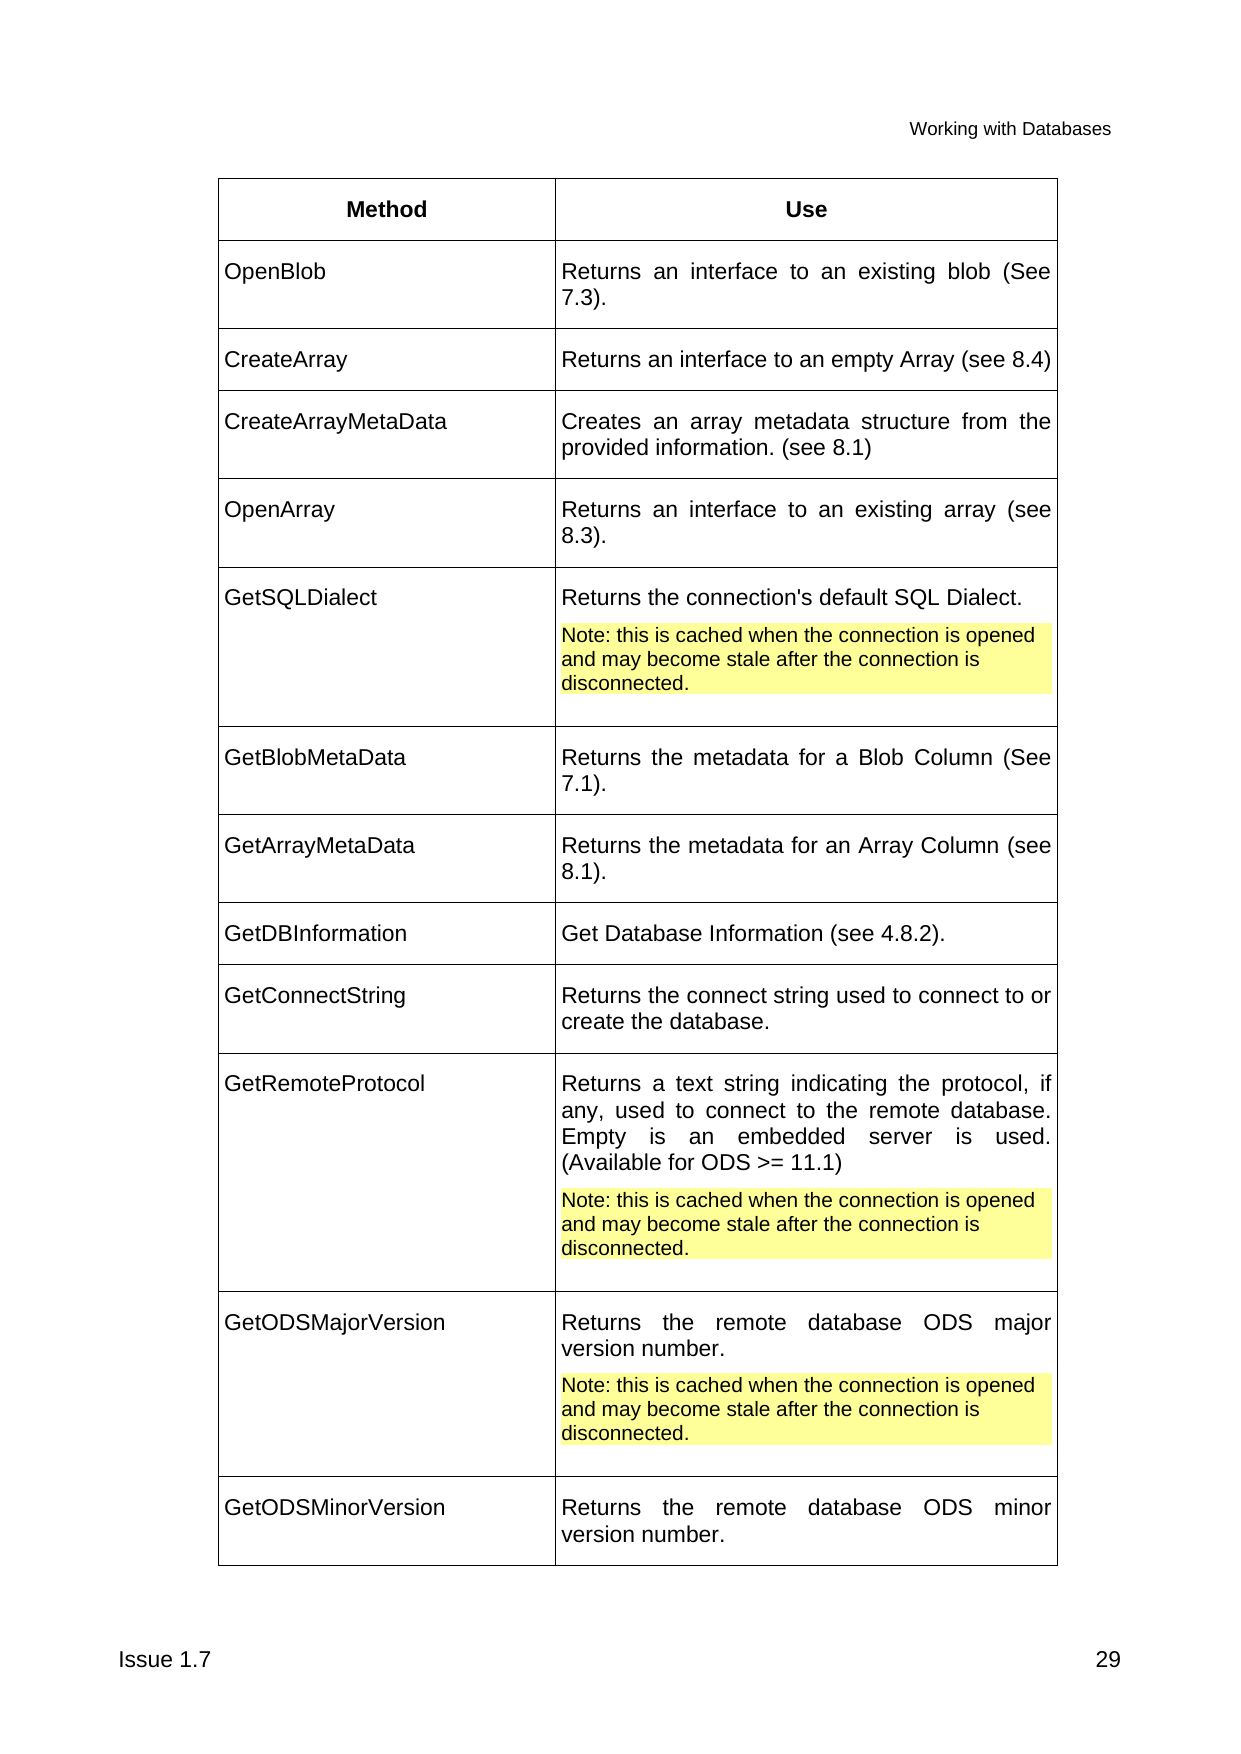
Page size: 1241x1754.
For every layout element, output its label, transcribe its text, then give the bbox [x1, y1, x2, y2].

table_cell Returns a text string indicating the protocol, if any, used to connect to the remote database. Empty is an embedded server is used. (Available for ODS >= 11.1) Note: this is cached when the connection is opened and may become stale after the connection is disconnected. [556, 1054, 1057, 1291]
table_cell Returns an interface to an empty Array (see 8.4) [556, 329, 1057, 390]
table_cell CreateArray [219, 329, 555, 390]
table_cell GetDBInformation [219, 903, 555, 964]
table_cell GetODSMajorVersion [219, 1292, 555, 1476]
table_cell Creates an array metadata structure from the provided information. (see 8.1) [556, 391, 1057, 478]
table_header Method [219, 179, 555, 240]
table_cell OpenBlob [219, 241, 555, 328]
table_cell GetSQLDialect [219, 568, 555, 726]
table_header Use [556, 179, 1057, 240]
table_cell GetArrayMetaData [219, 815, 555, 902]
table_cell OpenArray [219, 479, 555, 567]
table_cell GetRemoteProtocol [219, 1054, 555, 1291]
table_cell Returns the connect string used to connect to or create the database. [556, 965, 1057, 1052]
table_cell Get Database Information (see 4.8.2). [556, 903, 1057, 964]
table_cell Returns the metadata for a Blob Column (See 7.1). [556, 727, 1057, 814]
table_cell Returns the metadata for an Array Column (see 8.1). [556, 815, 1057, 902]
table_cell Returns the remote database ODS major version number. Note: this is cached when the connection is opened and may become stale after the connection is disconnected. [556, 1292, 1057, 1476]
table_cell GetBlobMetaData [219, 727, 555, 814]
table_cell CreateArrayMetaData [219, 391, 555, 478]
table_cell Returns an interface to an existing blob (See 7.3). [556, 241, 1057, 328]
table_cell GetConnectString [219, 965, 555, 1052]
table_cell Returns an interface to an existing array (see 8.3). [556, 479, 1057, 567]
table_cell GetODSMinorVersion [219, 1477, 555, 1564]
table_cell Returns the remote database ODS minor version number. [556, 1477, 1057, 1564]
table_cell Returns the connection's default SQL Dialect. Note: this is cached when the connection is opened and may become stale after the connection is disconnected. [556, 568, 1057, 726]
